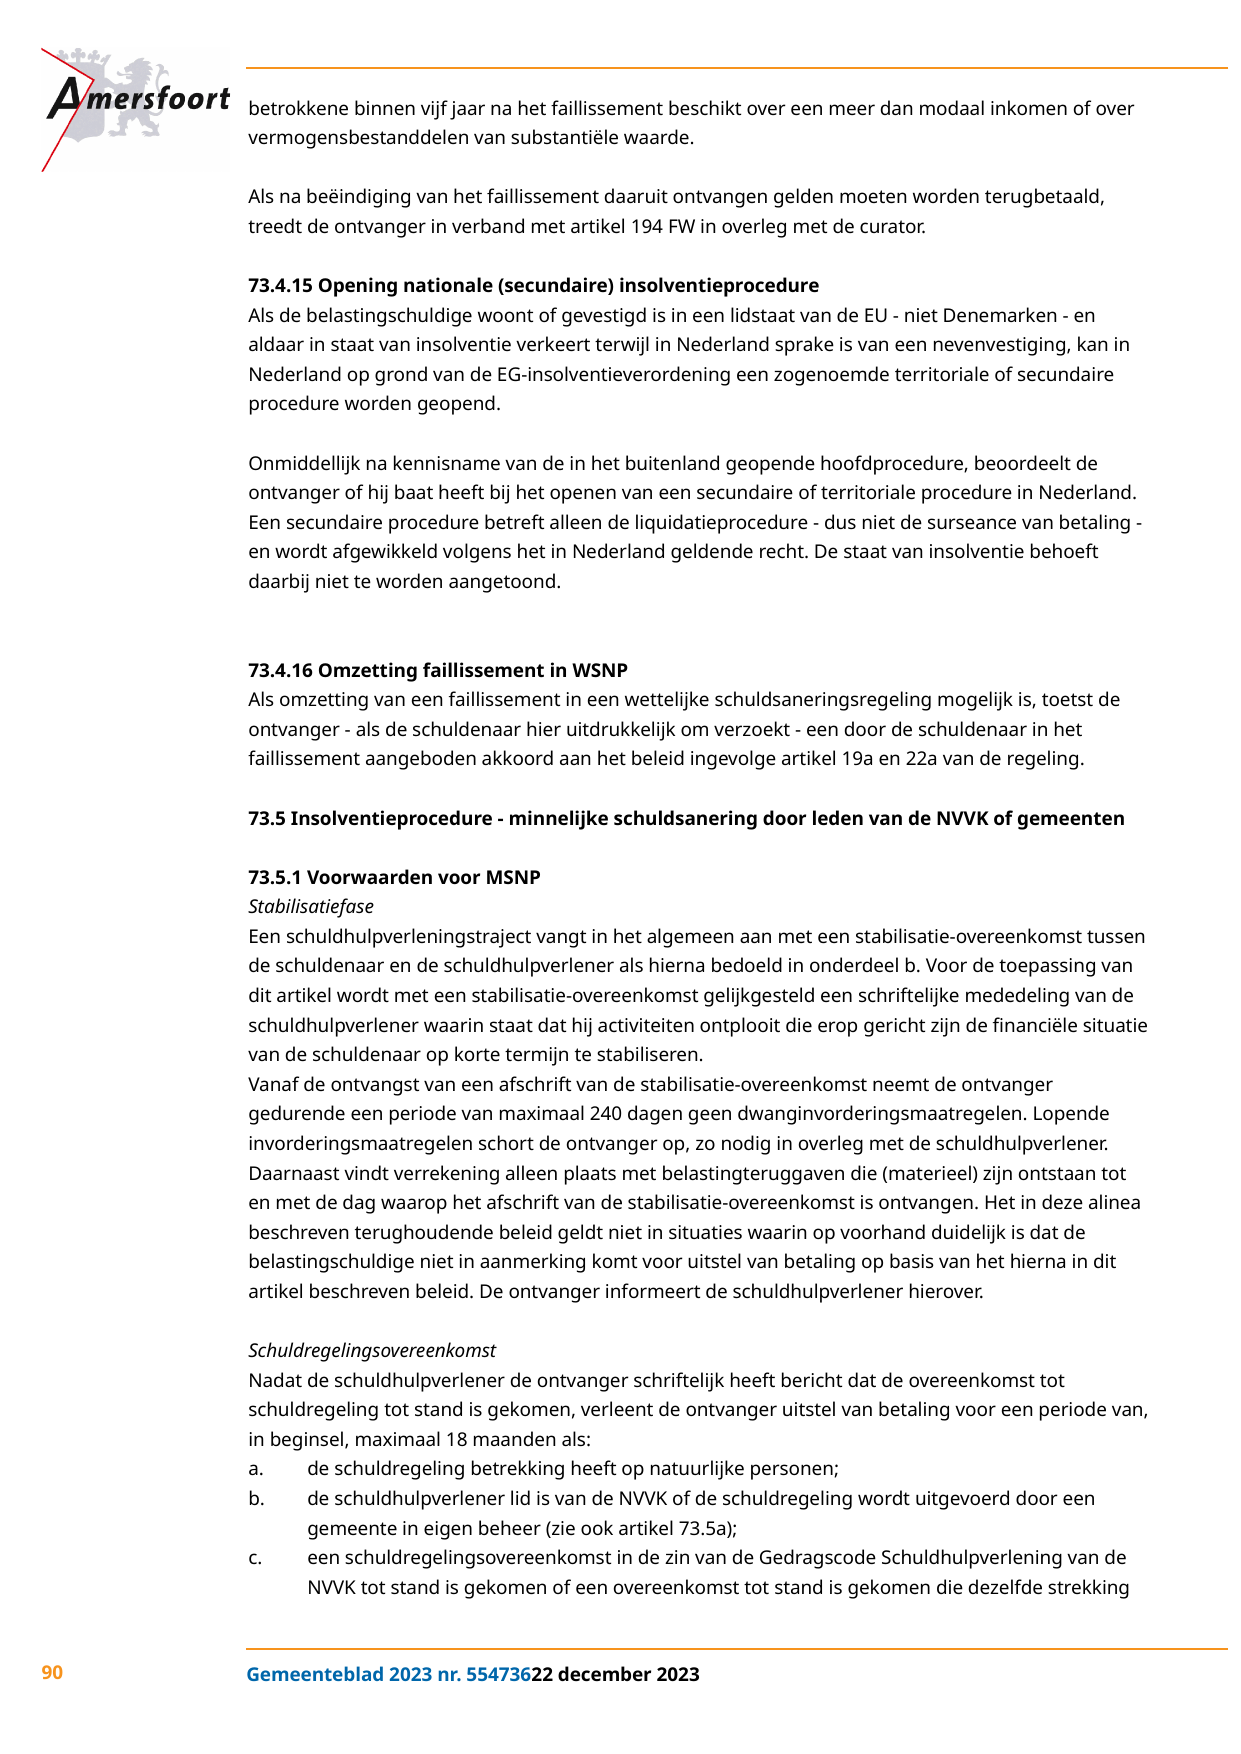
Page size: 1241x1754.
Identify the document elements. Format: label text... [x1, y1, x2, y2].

text Stabilisatiefase [248, 893, 1152, 919]
text Nadat de schuldhulpverlener de ontvanger schriftelijk heeft bericht dat de overeenkomst tot schuldregeling tot stand is gekomen, verleent de ontvanger uitstel van betaling voor een periode van, in beginsel, maximaal 18 maanden als: [248, 1367, 1152, 1452]
text Schuldregelingsovereenkomst [248, 1337, 1152, 1363]
list een schuldregelingsovereenkomst in de zin van de Gedragscode Schuldhulpverlening van de NVVK tot stand is gekomen of een overeenkomst tot stand is gekomen die dezelfde strekking [248, 1544, 1152, 1600]
text Als na beëindiging van het faillissement daaruit ontvangen gelden moeten worden terugbetaald, treedt de ontvanger in verband met artikel 194 FW in overleg met de curator. [248, 183, 1152, 239]
text 73.4.16 Omzetting faillissement in WSNP [248, 657, 1152, 683]
text 73.4.15 Opening nationale (secundaire) insolventieprocedure [248, 272, 1152, 298]
text Als de belastingschuldige woont of gevestigd is in een lidstaat van de EU - niet Denemarken - en aldaar in staat van insolventie verkeert terwijl in Nederland sprake is van een nevenvestiging, kan in Nederland op grond van de EG-insolventieverordening een zogenoemde territoriale of secundaire procedure worden geopend. [248, 302, 1152, 416]
picture [41, 47, 231, 172]
text Een schuldhulpverleningstraject vangt in het algemeen aan met een stabilisatie-overeenkomst tussen de schuldenaar en de schuldhulpverlener als hierna bedoeld in onderdeel b. Voor de toepassing van dit artikel wordt met een stabilisatie-overeenkomst gelijkgesteld een schriftelijke mededeling van de schuldhulpverlener waarin staat dat hij activiteiten ontplooit die erop gericht zijn de financiële situatie van de schuldenaar op korte termijn te stabiliseren. [248, 923, 1152, 1067]
list de schuldhulpverlener lid is van de NVVK of de schuldregeling wordt uitgevoerd door een gemeente in eigen beheer (zie ook artikel 73.5a); [248, 1485, 1152, 1541]
text Onmiddellijk na kennisname van de in het buitenland geopende hoofdprocedure, beoordeelt de ontvanger of hij baat heeft bij het openen van een secundaire of territoriale procedure in Nederland. Een secundaire procedure betreft alleen de liquidatieprocedure - dus niet de surseance van betaling - en wordt afgewikkeld volgens het in Nederland geldende recht. De staat van insolventie behoeft daarbij niet te worden aangetoond. [248, 450, 1152, 594]
text Als omzetting van een faillissement in een wettelijke schuldsaneringsregeling mogelijk is, toetst de ontvanger - als de schuldenaar hier uitdrukkelijk om verzoekt - een door de schuldenaar in het faillissement aangeboden akkoord aan het beleid ingevolge artikel 19a en 22a van de regeling. [248, 686, 1152, 771]
text 73.5.1 Voorwaarden voor MSNP [248, 864, 1152, 890]
text betrokkene binnen vijf jaar na het faillissement beschikt over een meer dan modaal inkomen of over vermogensbestanddelen van substantiële waarde. [248, 95, 1152, 150]
text 73.5 Insolventieprocedure - minnelijke schuldsanering door leden van de NVVK of gemeenten [248, 805, 1152, 831]
text Vanaf de ontvangst van een afschrift van de stabilisatie-overeenkomst neemt de ontvanger gedurende een periode van maximaal 240 dagen geen dwanginvorderingsmaatregelen. Lopende invorderingsmaatregelen schort de ontvanger op, zo nodig in overleg met de schuldhulpverlener. Daarnaast vindt verrekening alleen plaats met belastingteruggaven die (materieel) zijn ontstaan tot en met de dag waarop het afschrift van de stabilisatie-overeenkomst is ontvangen. Het in deze alinea beschreven terughoudende beleid geldt niet in situaties waarin op voorhand duidelijk is dat de belastingschuldige niet in aanmerking komt voor uitstel van betaling op basis van het hierna in dit artikel beschreven beleid. De ontvanger informeert de schuldhulpverlener hierover. [248, 1071, 1152, 1304]
list de schuldregeling betrekking heeft op natuurlijke personen; [248, 1456, 1152, 1481]
